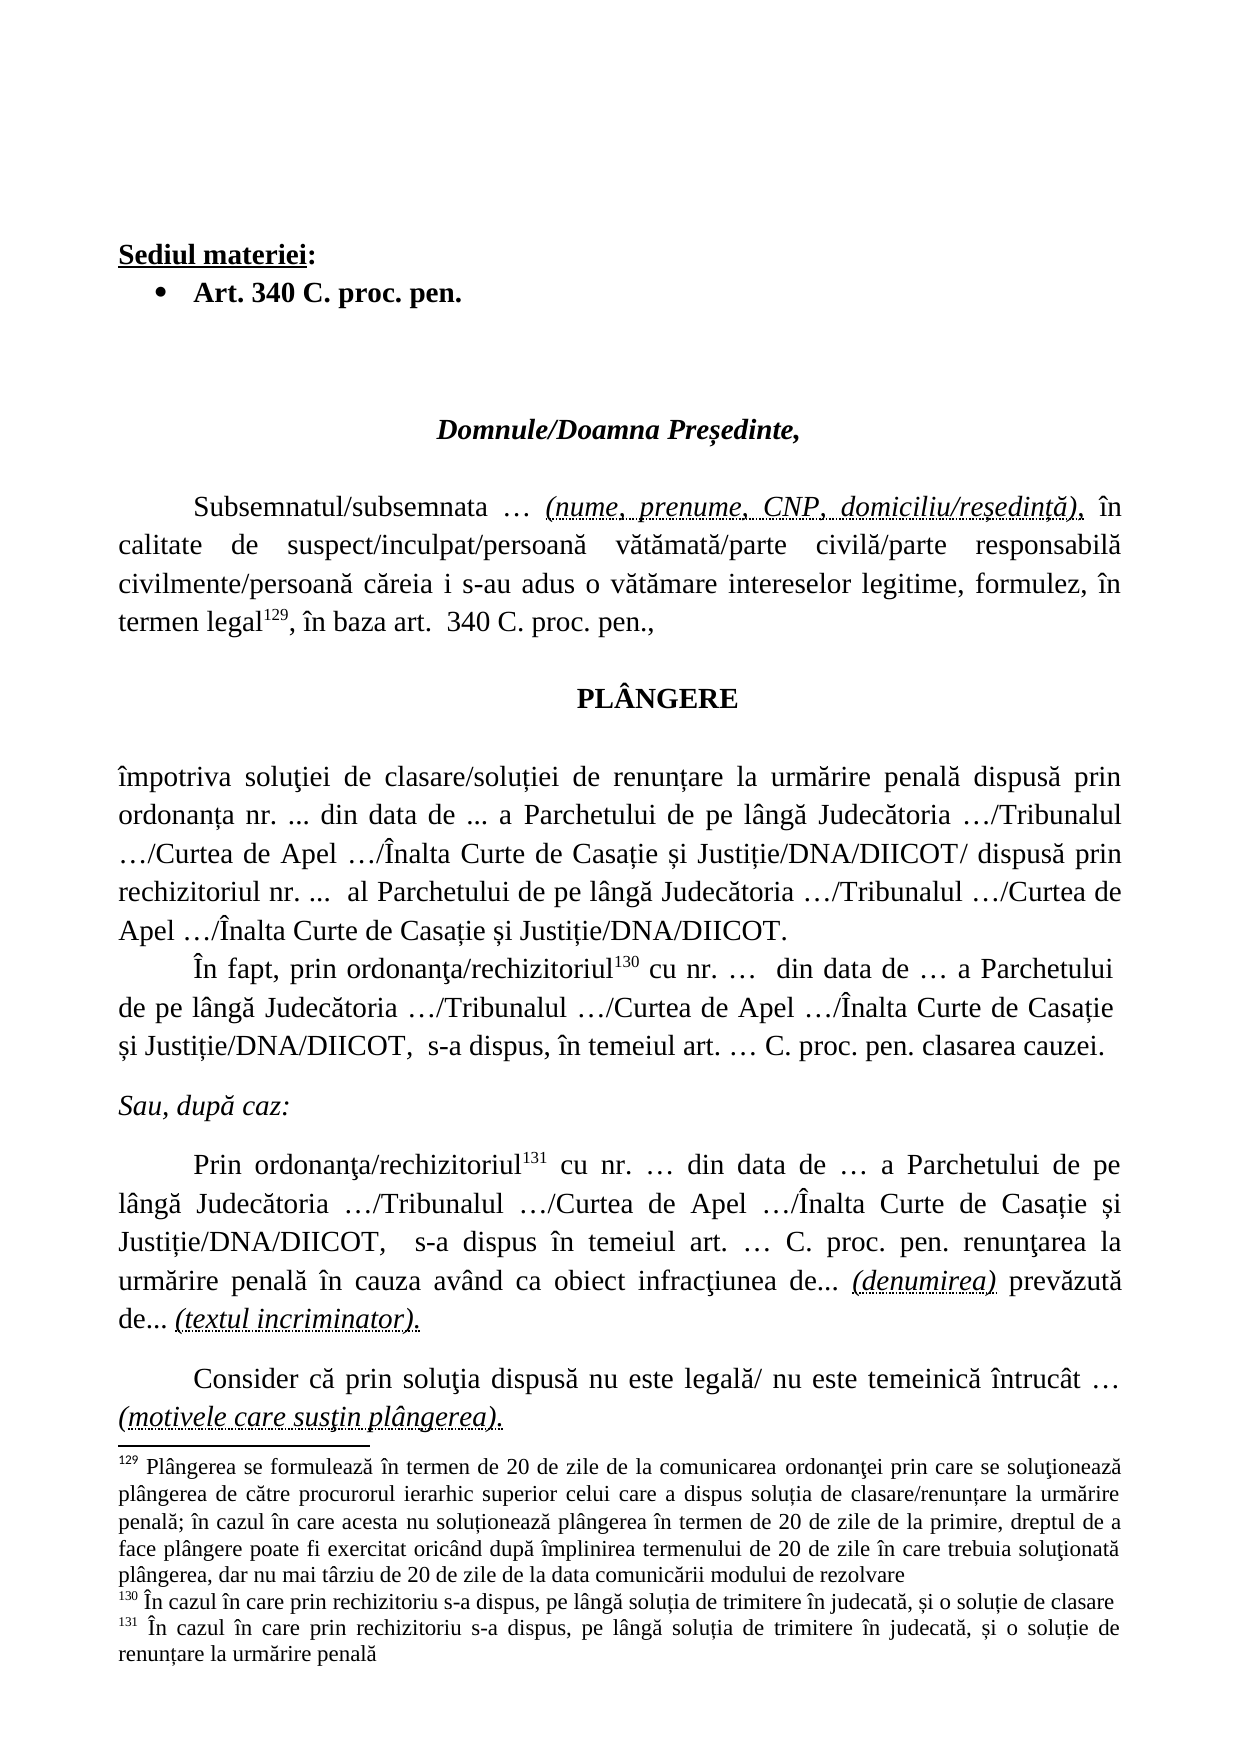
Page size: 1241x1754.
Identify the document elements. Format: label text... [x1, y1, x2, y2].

text Consider că prin soluţia dispusă nu este legală/ nu este temeinică întrucât … (motivele care susţin plângerea). [118, 1361, 1122, 1433]
text Sau, după caz: [118, 1088, 1122, 1121]
text Plângerea se formulează în termen de 20 de zile de la comunicarea ordonanţei prin care se soluţionează plângerea de către procurorul ierarhic superior celui care a dispus soluția de clasare/renunțare la urmărire penală; în cazul în care acesta nu soluționează plângerea în termen de 20 de zile de la primire, dreptul de a face plângere poate fi exercitat oricând după împlinirea termenului de 20 de zile în care trebuia soluţionată plângerea, dar nu mai târziu de 20 de zile de la data comunicării modului de rezolvare [118, 1452, 1122, 1588]
text Sediul materiei: [118, 237, 1122, 270]
text Domnule/Doamna Președinte, [118, 412, 1122, 445]
text Prin ordonanţa/rechizitoriul cu nr. … din data de … a Parchetului de pe lângă Judecătoria …/Tribunalul …/Curtea de Apel …/Înalta Curte de Casație și Justiție/DNA/DIICOT, s-a dispus în temeiul art. … C. proc. pen. renunţarea la urmărire penală în cauza având ca obiect infracţiunea de... (denumirea) prevăzută de... (textul incriminator). [118, 1147, 1122, 1335]
text împotriva soluţiei de clasare/soluției de renunțare la urmărire penală dispusă prin ordonanța nr. ... din data de ... a Parchetului de pe lângă Judecătoria …/Tribunalul …/Curtea de Apel …/Înalta Curte de Casație și Justiție/DNA/DIICOT/ dispusă prin rechizitoriul nr. ... al Parchetului de pe lângă Judecătoria …/Tribunalul …/Curtea de Apel …/Înalta Curte de Casație și Justiție/DNA/DIICOT. [118, 759, 1122, 946]
text În fapt, prin ordonanţa/rechizitoriul cu nr. … din data de … a Parchetului de pe lângă Judecătoria …/Tribunalul …/Curtea de Apel …/Înalta Curte de Casație și Justiție/DNA/DIICOT, s-a dispus, în temeiul art. … C. proc. pen. clasarea cauzei. [118, 951, 1114, 1062]
text În cazul în care prin rechizitoriu s-a dispus, pe lângă soluția de trimitere în judecată, și o soluție de clasare [118, 1588, 1122, 1614]
text Subsemnatul/subsemnata … (nume, prenume, CNP, domiciliu/reședință), în calitate de suspect/inculpat/persoană vătămată/parte civilă/parte responsabilă civilmente/persoană căreia i s-au adus o vătămare intereselor legitime, formulez, în termen legal, în baza art. 340 C. proc. pen., [118, 489, 1122, 638]
list Art. 340 C. proc. pen. [156, 275, 1122, 309]
text În cazul în care prin rechizitoriu s-a dispus, pe lângă soluția de trimitere în judecată, și o soluție de renunțare la urmărire penală [118, 1614, 1122, 1667]
text PLÂNGERE [118, 682, 1122, 715]
